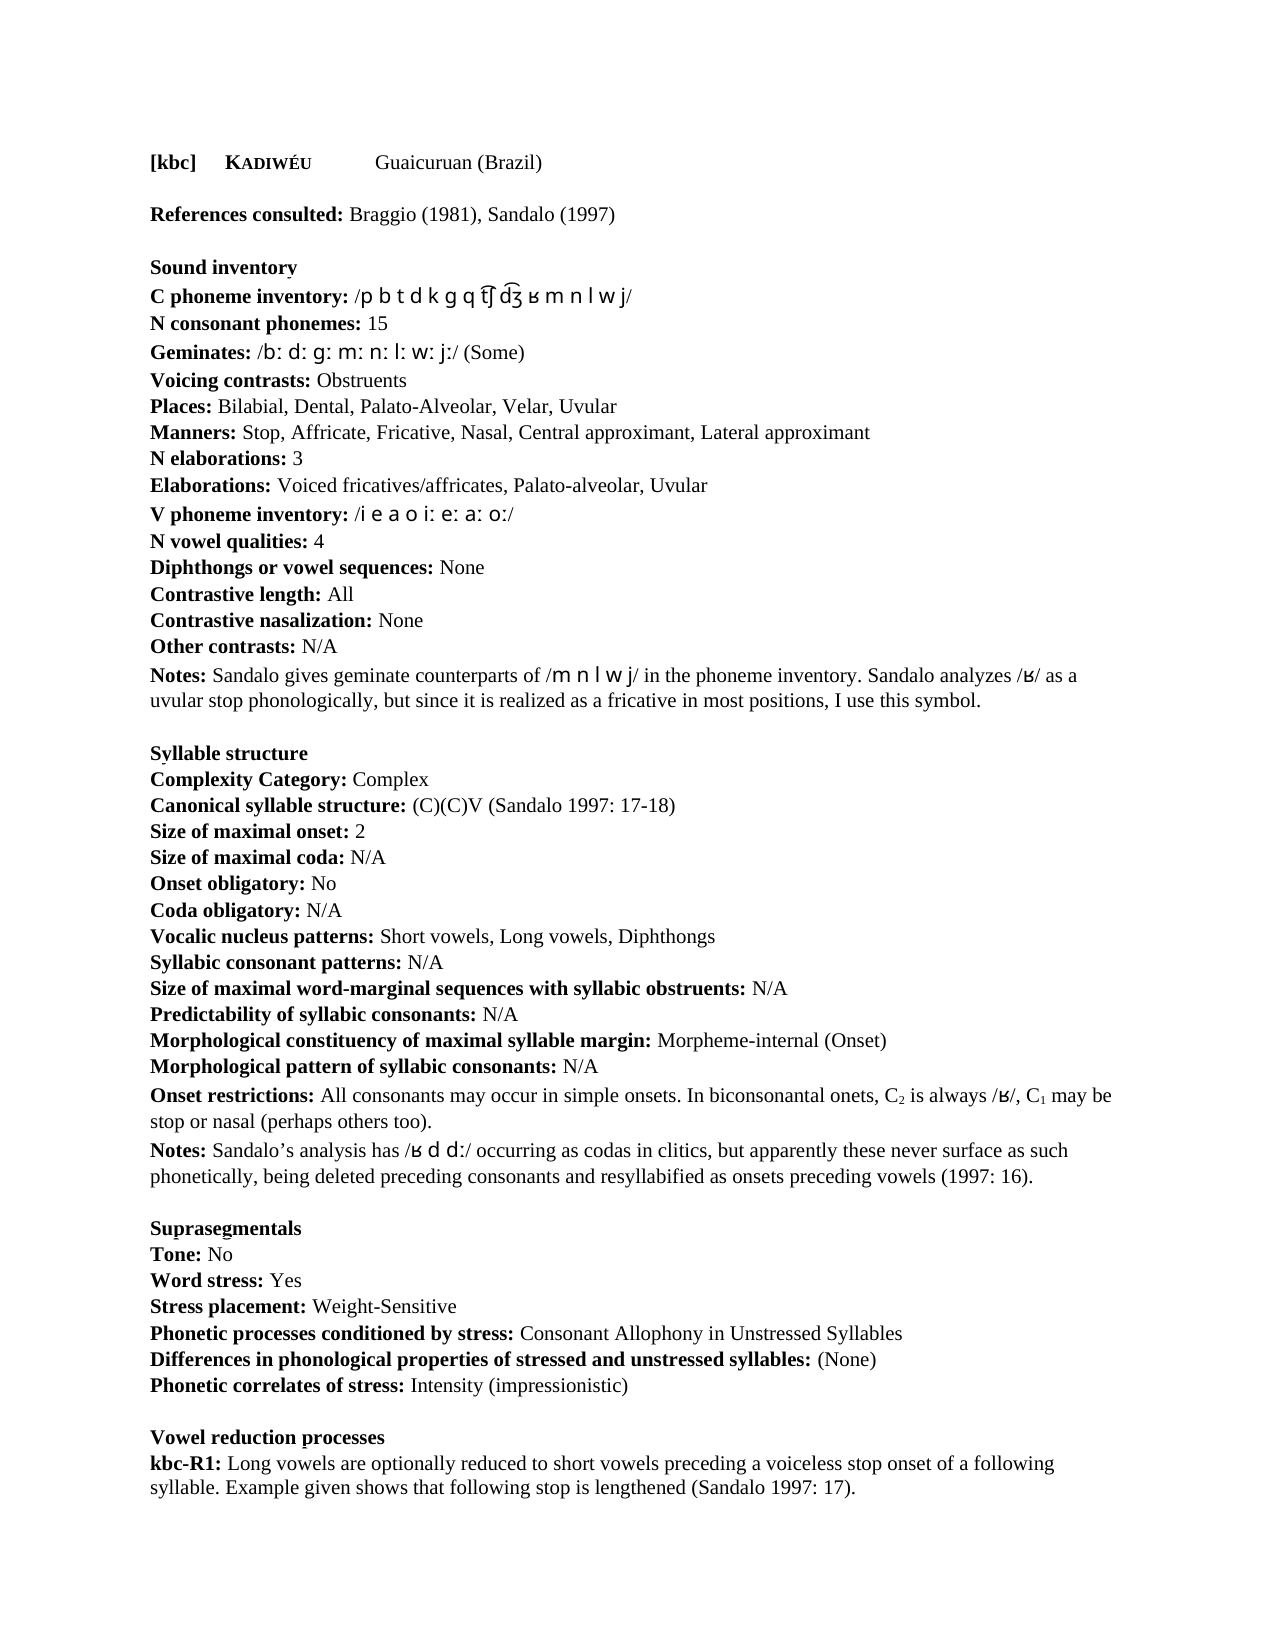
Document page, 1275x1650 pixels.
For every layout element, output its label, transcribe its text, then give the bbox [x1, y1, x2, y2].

text Contrastive length: All [150, 581, 1125, 606]
text Complexity Category: Complex [150, 767, 1125, 791]
text Coda obligatory: N/A [150, 897, 1125, 922]
text Contrastive nasalization: None [150, 608, 1125, 632]
text Onset restrictions: All consonants may occur in simple onsets. In biconsonantal onets, C2 is always /ʁ/, C1 may be stop or nasal (perhaps others too). [150, 1081, 1125, 1133]
text Vowel reduction processes [150, 1425, 1125, 1449]
text Sound inventory [150, 254, 1125, 279]
text Voicing contrasts: Obstruents [150, 368, 1125, 392]
text Elaborations: Voiced fricatives/affricates, Palato-alveolar, Uvular [150, 472, 1125, 497]
text Morphological constituency of maximal syllable margin: Morpheme-internal (Onset) [150, 1028, 1125, 1052]
text Other contrasts: N/A [150, 634, 1125, 658]
text V phoneme inventory: /i e a o iː eː aː oː/ [150, 499, 1125, 527]
text Syllabic consonant patterns: N/A [150, 950, 1125, 974]
text Differences in phonological properties of stressed and unstressed syllables: (None) [150, 1347, 1125, 1371]
text [kbc] Kadiwéu Guaicuruan (Brazil) [150, 150, 1125, 174]
text Size of maximal onset: 2 [150, 819, 1125, 843]
text Diphthongs or vowel sequences: None [150, 555, 1125, 579]
text kbc-R1: Long vowels are optionally reduced to short vowels preceding a voiceless stop onset of a following syllable. Example given shows that following stop is lengthened (Sandalo 1997: 17). [150, 1451, 1125, 1499]
text C phoneme inventory: /p b t d k ɡ q t͡ʃ d͡ʒ ʁ m n l w j/ [150, 281, 1125, 309]
text Word stress: Yes [150, 1268, 1125, 1292]
text Phonetic correlates of stress: Intensity (impressionistic) [150, 1373, 1125, 1397]
text N elaborations: 3 [150, 446, 1125, 470]
text Manners: Stop, Affricate, Fricative, Nasal, Central approximant, Lateral approximant [150, 420, 1125, 444]
text Suprasegmentals [150, 1216, 1125, 1240]
text Canonical syllable structure: (C)(C)V (Sandalo 1997: 17-18) [150, 793, 1125, 817]
text Geminates: /bː dː ɡː mː nː lː wː jː/ (Some) [150, 337, 1125, 366]
text Morphological pattern of syllabic consonants: N/A [150, 1054, 1125, 1078]
text Tone: No [150, 1242, 1125, 1266]
text Notes: Sandalo’s analysis has /ʁ d dː/ occurring as codas in clitics, but apparently these never surface as such phonetically, being deleted preceding consonants and resyllabified as onsets preceding vowels (1997: 16). [150, 1135, 1125, 1188]
text Stress placement: Weight-Sensitive [150, 1294, 1125, 1318]
text Places: Bilabial, Dental, Palato-Alveolar, Velar, Uvular [150, 394, 1125, 418]
text Size of maximal coda: N/A [150, 845, 1125, 869]
text References consulted: Braggio (1981), Sandalo (1997) [150, 202, 1125, 226]
text Phonetic processes conditioned by stress: Consonant Allophony in Unstressed Syllables [150, 1320, 1125, 1344]
text Predictability of syllabic consonants: N/A [150, 1002, 1125, 1026]
text N consonant phonemes: 15 [150, 311, 1125, 335]
text Vocalic nucleus patterns: Short vowels, Long vowels, Diphthongs [150, 924, 1125, 948]
text Size of maximal word-marginal sequences with syllabic obstruents: N/A [150, 976, 1125, 1000]
text N vowel qualities: 4 [150, 529, 1125, 553]
text Onset obligatory: No [150, 871, 1125, 895]
text Notes: Sandalo gives geminate counterparts of /m n l w j/ in the phoneme inventory. Sandalo analyzes /ʁ/ as a uvular stop phonologically, but since it is realized as a fricative in most positions, I use this symbol. [150, 660, 1125, 712]
text Syllable structure [150, 741, 1125, 765]
